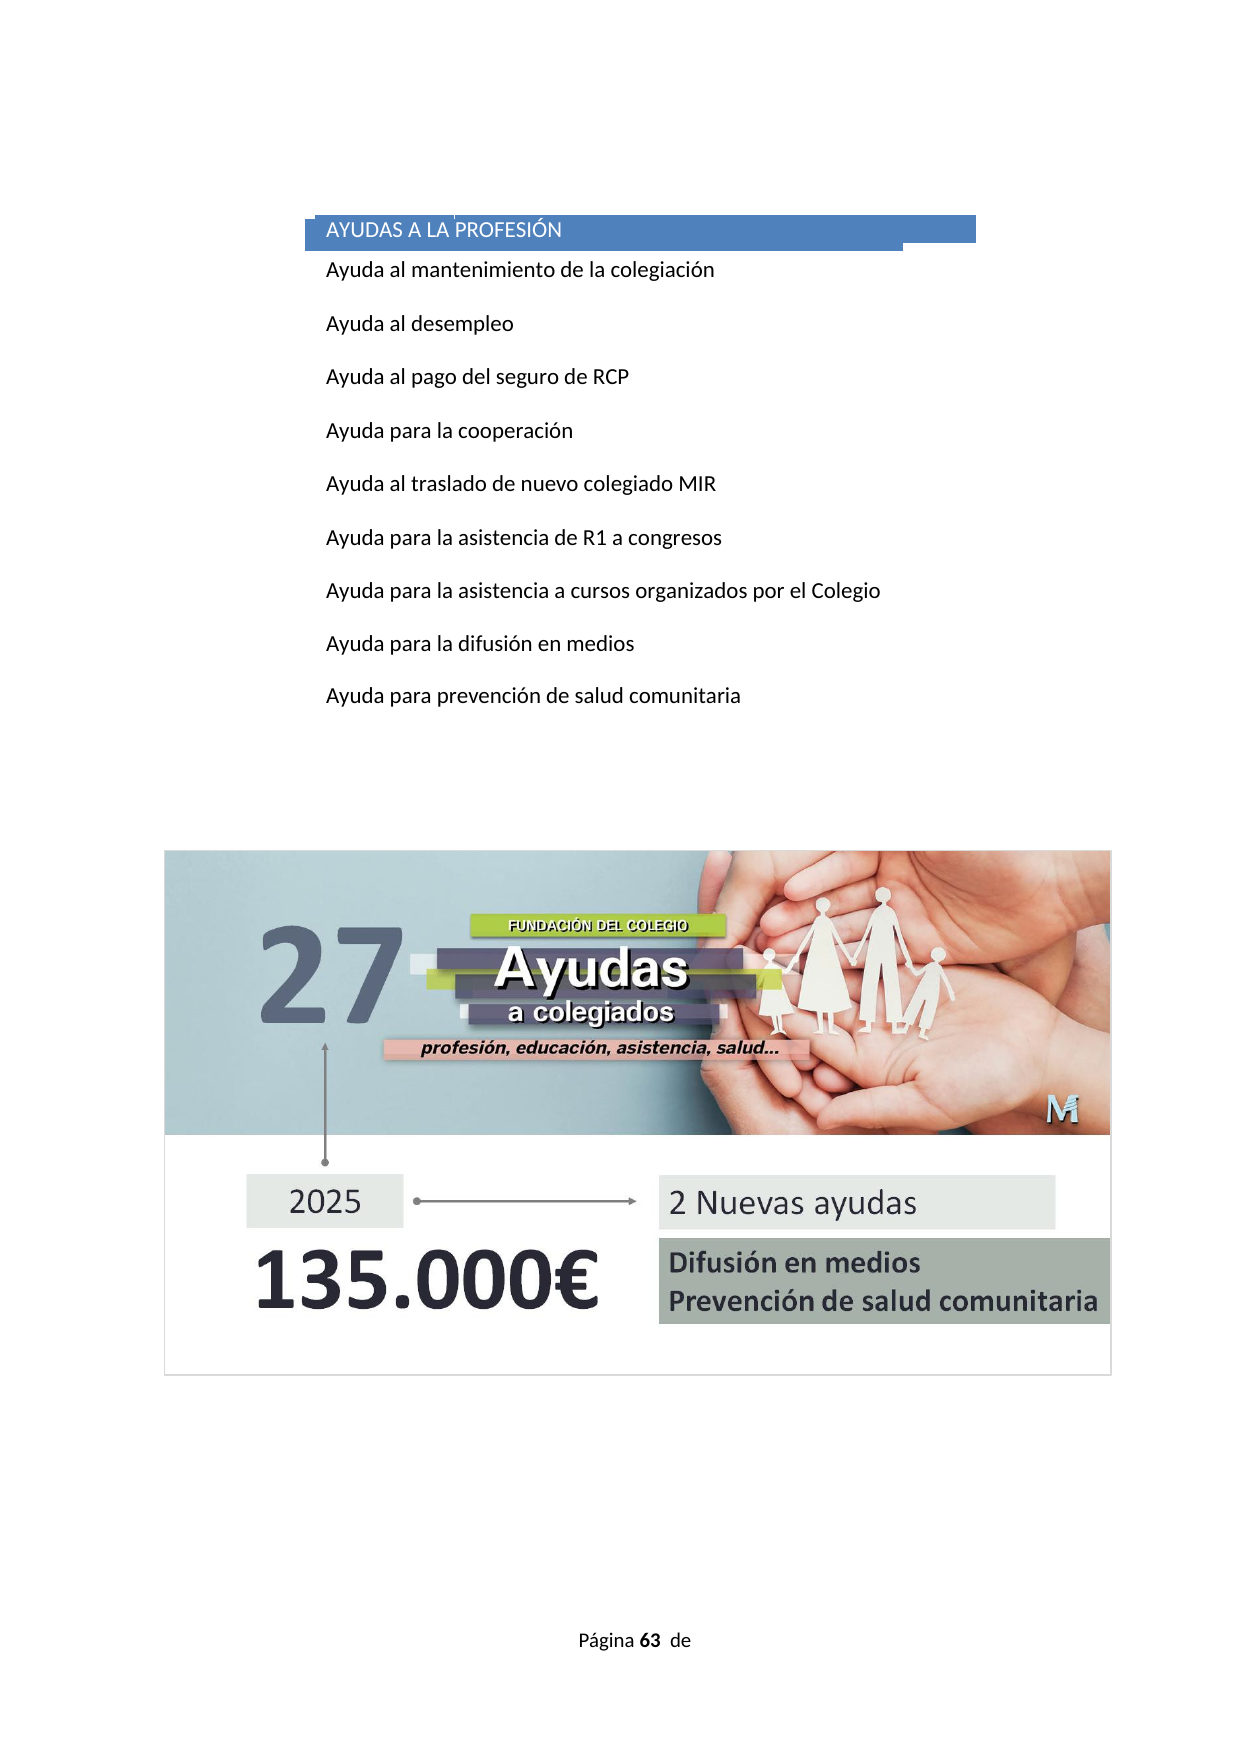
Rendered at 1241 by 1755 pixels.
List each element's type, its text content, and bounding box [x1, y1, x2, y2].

table_cell Ayuda para prevención de salud comunitaria [305, 678, 903, 729]
table_cell Ayuda para la asistencia a cursos organizados por el Colegio [305, 572, 903, 625]
table_header AYUDAS A LA PROFESIÓN [305, 219, 903, 251]
table_cell Ayuda al pago del seguro de RCP [305, 358, 903, 411]
table_cell Ayuda al desempleo [305, 304, 903, 358]
table_cell Ayuda para la difusión en medios [305, 625, 903, 678]
table_cell Ayuda para la cooperación [305, 411, 903, 465]
table_cell Ayuda al mantenimiento de la colegiación [305, 251, 903, 304]
table_cell Ayuda al traslado de nuevo colegiado MIR [305, 465, 903, 518]
table_cell Ayuda para la asistencia de R1 a congresos [305, 518, 903, 572]
